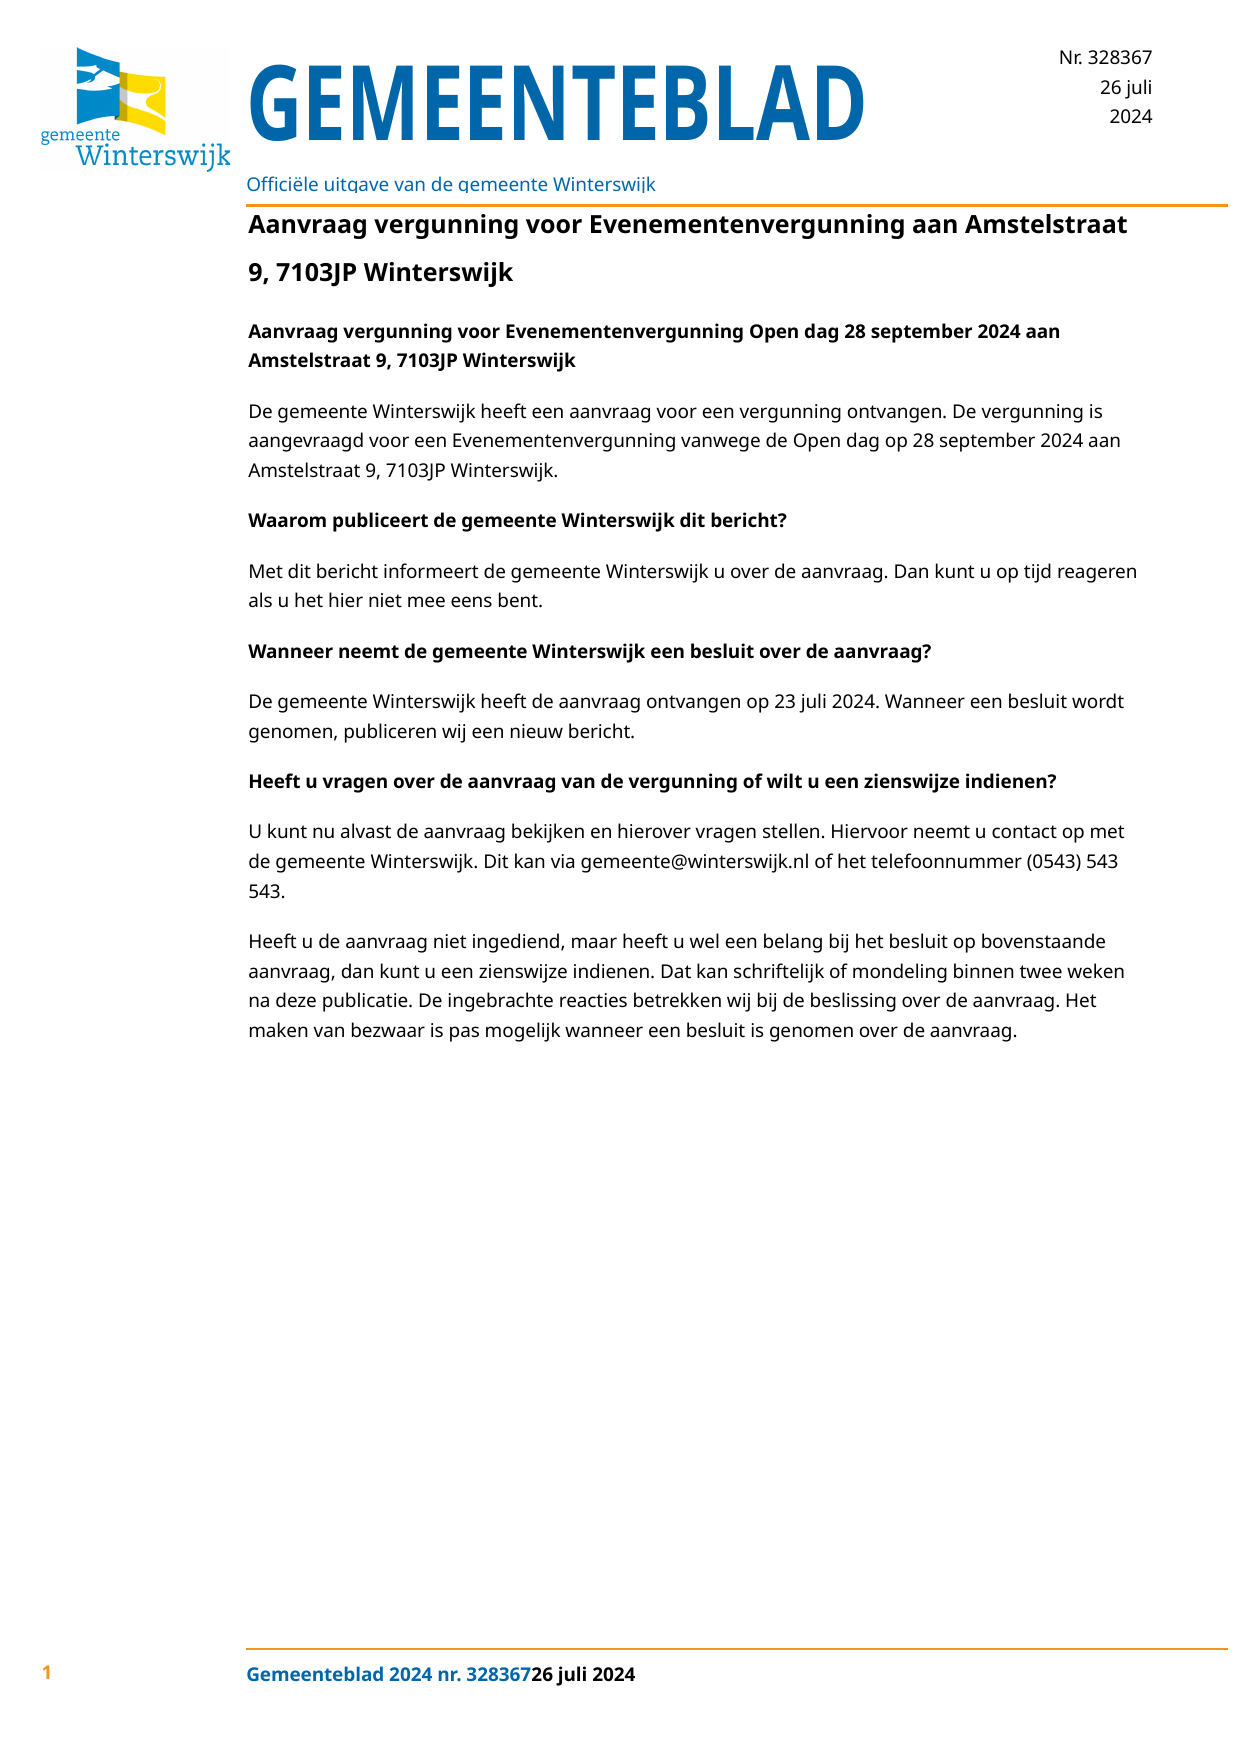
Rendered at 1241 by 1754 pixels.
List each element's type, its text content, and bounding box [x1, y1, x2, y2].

text Heeft u de aanvraag niet ingediend, maar heeft u wel een belang bij het besluit op bovenstaande aanvraag, dan kunt u een zienswijze indienen. Dat kan schriftelijk of mondeling binnen twee weken na deze publicatie. De ingebrachte reacties betrekken wij bij de beslissing over de aanvraag. Het maken van bezwaar is pas mogelijk wanneer een besluit is genomen over de aanvraag. [248, 928, 1152, 1043]
text Aanvraag vergunning voor Evenementenvergunning Open dag 28 september 2024 aan Amstelstraat 9, 7103JP Winterswijk [248, 318, 1152, 373]
text Heeft u vragen over de aanvraag van de vergunning of wilt u een zienswijze indienen? [248, 768, 1152, 794]
text De gemeente Winterswijk heeft de aanvraag ontvangen op 23 juli 2024. Wanneer een besluit wordt genomen, publiceren wij een nieuw bericht. [248, 688, 1152, 744]
text Waarom publiceert de gemeente Winterswijk dit bericht? [248, 507, 1152, 533]
picture [41, 47, 231, 172]
text U kunt nu alvast de aanvraag bekijken en hierover vragen stellen. Hiervoor neemt u contact op met de gemeente Winterswijk. Dit kan via gemeente@winterswijk.nl of het telefoonnummer (0543) 543 543. [248, 819, 1152, 904]
text Met dit bericht informeert de gemeente Winterswijk u over de aanvraag. Dan kunt u op tijd reageren als u het hier niet mee eens bent. [248, 558, 1152, 613]
text De gemeente Winterswijk heeft een aanvraag voor een vergunning ontvangen. De vergunning is aangevraagd voor een Evenementenvergunning vanwege de Open dag op 28 september 2024 aan Amstelstraat 9, 7103JP Winterswijk. [248, 398, 1152, 483]
picture [225, 153, 231, 162]
text Aanvraag vergunning voor Evenementenvergunning aan Amstelstraat 9, 7103JP Winterswijk [248, 207, 1152, 288]
text Wanneer neemt de gemeente Winterswijk een besluit over de aanvraag? [248, 638, 1152, 664]
